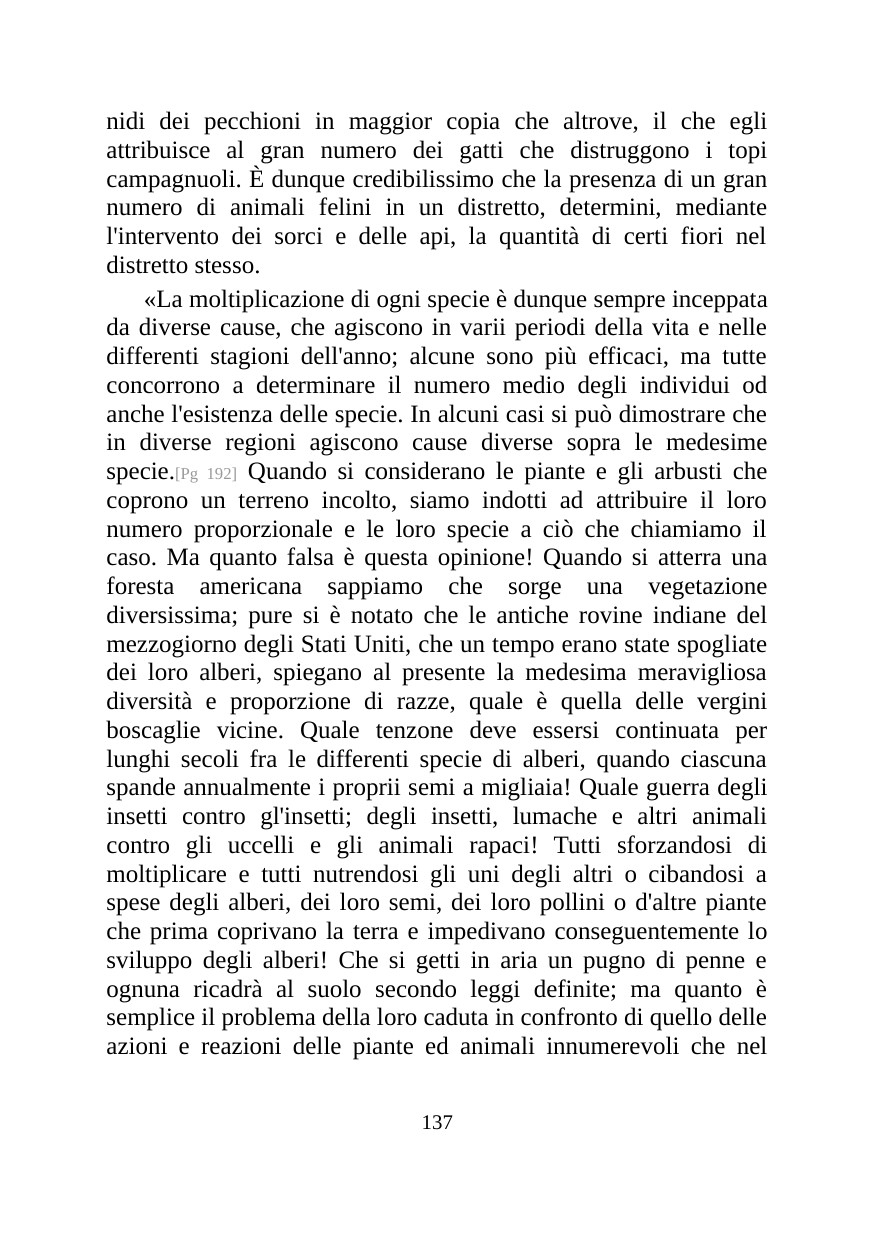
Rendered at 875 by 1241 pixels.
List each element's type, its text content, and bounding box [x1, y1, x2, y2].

text nidi dei pecchioni in maggior copia che altrove, il che egli attribuisce al gran numero dei gatti che distruggono i topi campagnuoli. È dunque credibilissimo che la presenza di un gran numero di animali felini in un distretto, determini, mediante l'intervento dei sorci e delle api, la quantità di certi fiori nel distretto stesso. [106, 106, 768, 279]
text «La moltiplicazione di ogni specie è dunque sempre inceppata da diverse cause, che agiscono in varii periodi della vita e nelle differenti stagioni dell'anno; alcune sono più efficaci, ma tutte concorrono a determinare il numero medio degli individui od anche l'esistenza delle specie. In alcuni casi si può dimostrare che in diverse regioni agiscono cause diverse sopra le medesime specie.[Pg 192] Quando si considerano le piante e gli arbusti che coprono un terreno incolto, siamo indotti ad attribuire il loro numero proporzionale e le loro specie a ciò che chiamiamo il caso. Ma quanto falsa è questa opinione! Quando si atterra una foresta americana sappiamo che sorge una vegetazione diversissima; pure si è notato che le antiche rovine indiane del mezzogiorno degli Stati Uniti, che un tempo erano state spogliate dei loro alberi, spiegano al presente la medesima meravigliosa diversità e proporzione di razze, quale è quella delle vergini boscaglie vicine. Quale tenzone deve essersi continuata per lunghi secoli fra le differenti specie di alberi, quando ciascuna spande annualmente i proprii semi a migliaia! Quale guerra degli insetti contro gl'insetti; degli insetti, lumache e altri animali contro gli uccelli e gli animali rapaci! Tutti sforzandosi di moltiplicare e tutti nutrendosi gli uni degli altri o cibandosi a spese degli alberi, dei loro semi, dei loro pollini o d'altre piante che prima coprivano la terra e impedivano conseguentemente lo sviluppo degli alberi! Che si getti in aria un pugno di penne e ognuna ricadrà al suolo secondo leggi definite; ma quanto è semplice il problema della loro caduta in confronto di quello delle azioni e reazioni delle piante ed animali innumerevoli che nel [106, 284, 768, 1060]
